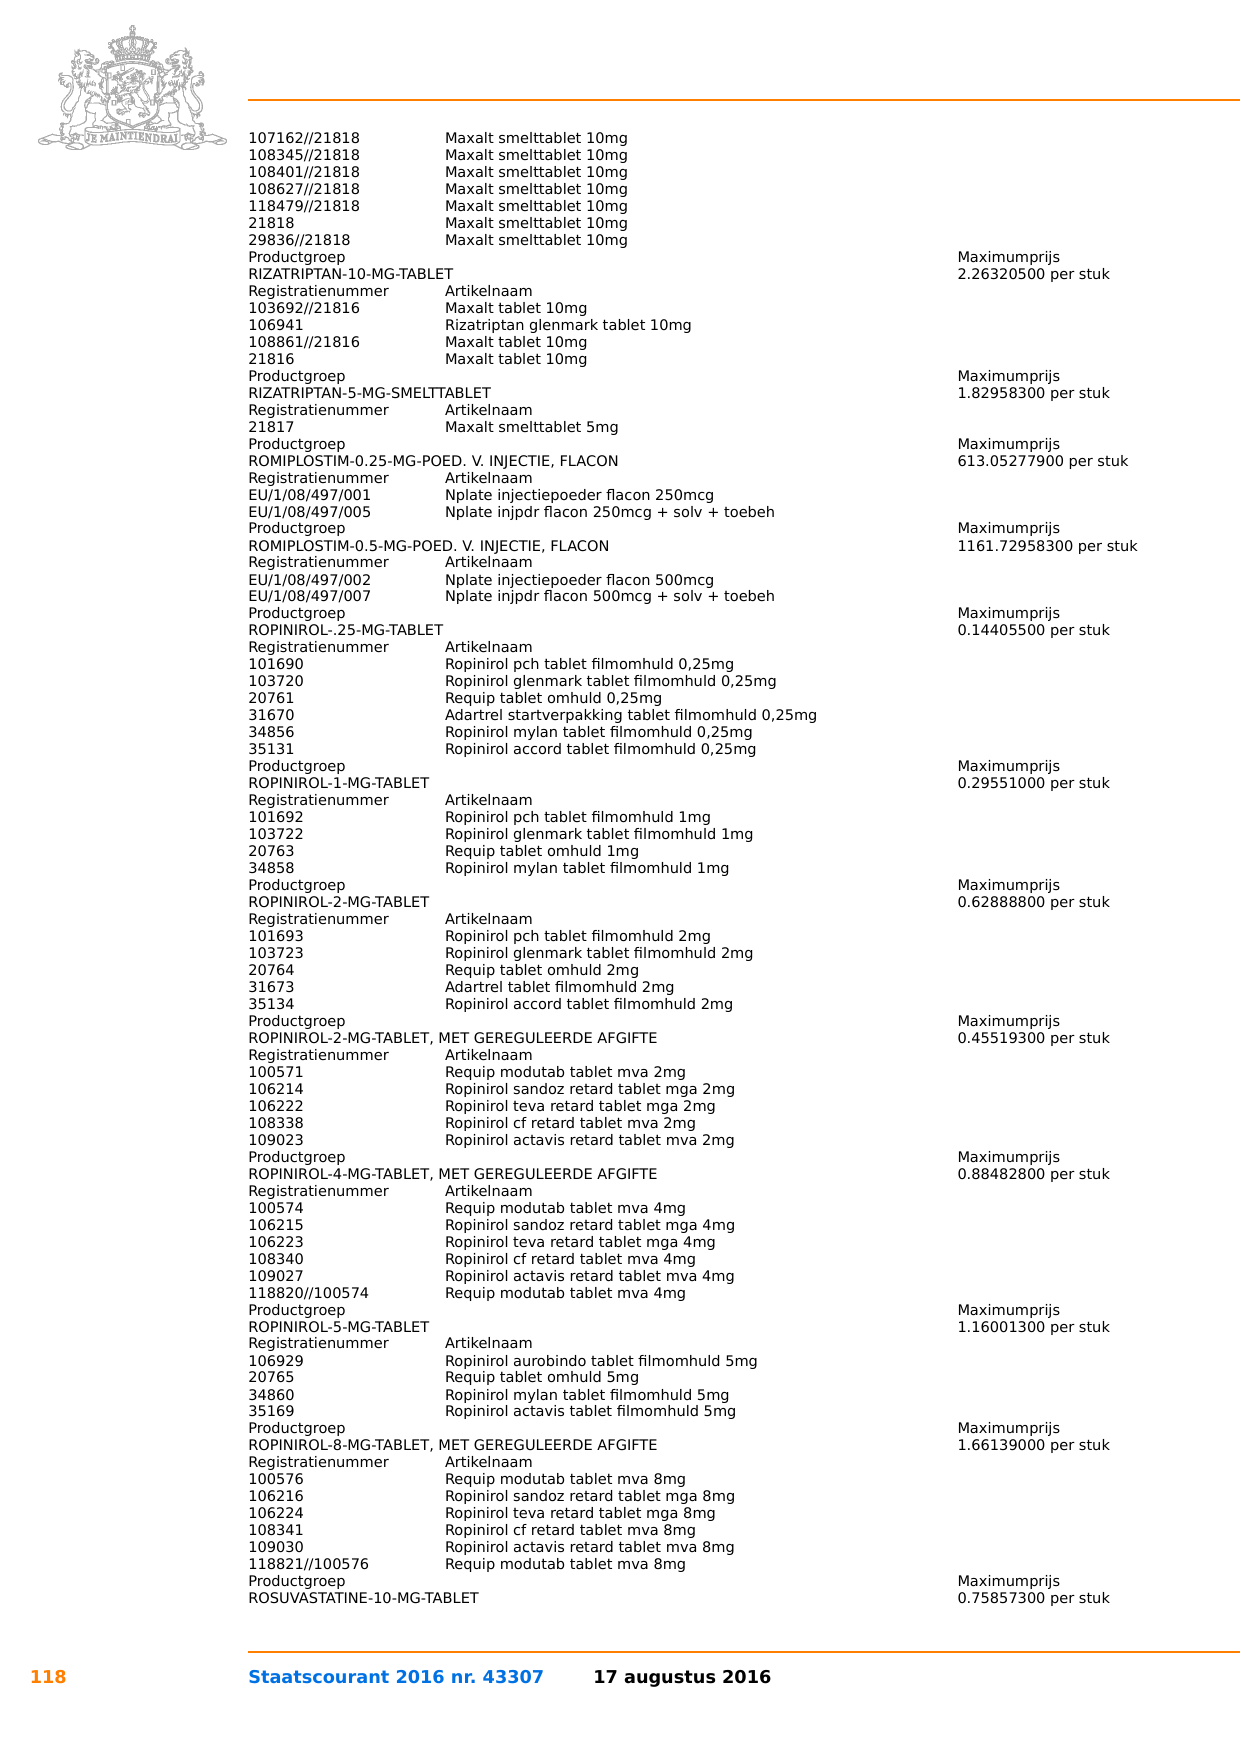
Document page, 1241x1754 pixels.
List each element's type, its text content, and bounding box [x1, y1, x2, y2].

table_cell [951, 707, 1163, 724]
table_cell Ropinirol cf retard tablet mva 4mg [439, 1251, 951, 1267]
table_cell Ropinirol sandoz retard tablet mga 4mg [439, 1217, 951, 1233]
table_cell [951, 741, 1163, 758]
table_cell [951, 504, 1163, 520]
picture [38, 25, 227, 150]
table_cell Registratienummer [248, 1454, 439, 1471]
table_cell 108341 [248, 1522, 439, 1539]
table_cell Requip tablet omhuld 1mg [439, 843, 951, 860]
table_cell Ropinirol actavis tablet filmomhuld 5mg [439, 1403, 951, 1420]
table_cell 108338 [248, 1115, 439, 1132]
table_cell [951, 402, 1163, 418]
table_cell [951, 198, 1163, 215]
table_cell 20765 [248, 1369, 439, 1386]
table_cell 1161.72958300 per stuk [951, 538, 1163, 554]
table_cell 1.16001300 per stuk [951, 1319, 1163, 1335]
table_cell Requip modutab tablet mva 2mg [439, 1064, 951, 1081]
table_cell 106214 [248, 1081, 439, 1098]
table_cell [951, 147, 1163, 164]
table_cell 29836//21818 [248, 232, 439, 249]
table_cell 108627//21818 [248, 181, 439, 198]
table_cell Nplate injectiepoeder flacon 500mcg [439, 571, 951, 588]
table_cell 106223 [248, 1234, 439, 1251]
table_cell [951, 1403, 1163, 1420]
table_cell Rizatriptan glenmark tablet 10mg [439, 317, 951, 334]
table_cell 118820//100574 [248, 1285, 439, 1301]
table_cell Ropinirol pch tablet filmomhuld 1mg [439, 809, 951, 826]
table_cell Registratienummer [248, 911, 439, 928]
table_cell Productgroep [248, 758, 439, 775]
table_cell Ropinirol mylan tablet filmomhuld 1mg [439, 860, 951, 877]
table_cell 21817 [248, 419, 439, 436]
table_cell ROPINIROL-.25-MG-TABLET [248, 622, 951, 639]
table_cell 101693 [248, 928, 439, 945]
table_cell [951, 1353, 1163, 1369]
table_cell 35134 [248, 996, 439, 1013]
table_cell Productgroep [248, 1013, 439, 1030]
table_cell [951, 724, 1163, 741]
table_cell Requip modutab tablet mva 8mg [439, 1556, 951, 1573]
table_cell [951, 945, 1163, 962]
table_cell [951, 1539, 1163, 1556]
table_cell Productgroep [248, 1301, 439, 1318]
table_cell Requip modutab tablet mva 4mg [439, 1200, 951, 1217]
table_cell Nplate injectiepoeder flacon 250mcg [439, 486, 951, 503]
table_cell Ropinirol actavis retard tablet mva 4mg [439, 1268, 951, 1284]
table_cell Adartrel startverpakking tablet filmomhuld 0,25mg [439, 707, 951, 724]
table_cell Ropinirol pch tablet filmomhuld 2mg [439, 928, 951, 945]
table_cell 108401//21818 [248, 164, 439, 181]
table_cell 21816 [248, 351, 439, 368]
table_cell [951, 673, 1163, 690]
table_cell 0.29551000 per stuk [951, 775, 1163, 792]
table_cell EU/1/08/497/007 [248, 588, 439, 605]
table_cell [951, 1556, 1163, 1573]
table_cell [951, 419, 1163, 436]
table_cell [951, 588, 1163, 605]
table_cell 108345//21818 [248, 147, 439, 164]
table_cell [951, 1098, 1163, 1115]
table_cell [951, 690, 1163, 707]
table_cell ROPINIROL-1-MG-TABLET [248, 775, 951, 792]
table_cell Maxalt tablet 10mg [439, 351, 951, 368]
table_cell 107162//21818 [248, 130, 439, 147]
table_cell 20763 [248, 843, 439, 860]
table_cell [439, 877, 951, 894]
table_cell Ropinirol teva retard tablet mga 4mg [439, 1234, 951, 1251]
table_cell 109030 [248, 1539, 439, 1556]
table_cell 35131 [248, 741, 439, 758]
table_cell 100576 [248, 1471, 439, 1488]
table_cell 109023 [248, 1132, 439, 1149]
table_cell 106224 [248, 1505, 439, 1522]
table_cell 106929 [248, 1353, 439, 1369]
table_cell Ropinirol accord tablet filmomhuld 0,25mg [439, 741, 951, 758]
table_cell Maxalt smelttablet 10mg [439, 181, 951, 198]
table_cell Ropinirol mylan tablet filmomhuld 5mg [439, 1386, 951, 1403]
table_cell Registratienummer [248, 283, 439, 300]
table_cell Productgroep [248, 1573, 439, 1590]
table_cell EU/1/08/497/005 [248, 504, 439, 520]
table_cell [951, 1285, 1163, 1301]
table_cell 106216 [248, 1488, 439, 1505]
table_cell 35169 [248, 1403, 439, 1420]
table_cell [951, 1488, 1163, 1505]
table_cell [951, 232, 1163, 249]
table_cell [951, 300, 1163, 317]
table_cell [951, 1047, 1163, 1064]
table_cell Ropinirol glenmark tablet filmomhuld 0,25mg [439, 673, 951, 690]
table_cell Artikelnaam [439, 792, 951, 809]
table_cell RIZATRIPTAN-5-MG-SMELTTABLET [248, 385, 951, 402]
table_cell 106222 [248, 1098, 439, 1115]
table_cell [951, 1268, 1163, 1284]
table_cell Ropinirol glenmark tablet filmomhuld 2mg [439, 945, 951, 962]
table_cell Maximumprijs [951, 1013, 1163, 1030]
table_cell Maxalt smelttablet 10mg [439, 232, 951, 249]
table_cell Productgroep [248, 877, 439, 894]
table_cell [439, 1149, 951, 1166]
table_cell Ropinirol aurobindo tablet filmomhuld 5mg [439, 1353, 951, 1369]
table_cell [951, 1471, 1163, 1488]
table_cell [439, 1420, 951, 1437]
table_cell 101692 [248, 809, 439, 826]
table_cell Maxalt smelttablet 10mg [439, 164, 951, 181]
table_cell 103692//21816 [248, 300, 439, 317]
table_cell [951, 1386, 1163, 1403]
table_cell Requip tablet omhuld 0,25mg [439, 690, 951, 707]
table_cell Productgroep [248, 1149, 439, 1166]
table_cell Productgroep [248, 436, 439, 452]
table_cell 118479//21818 [248, 198, 439, 215]
table_cell Artikelnaam [439, 554, 951, 571]
table_cell [951, 639, 1163, 656]
table_cell Ropinirol cf retard tablet mva 8mg [439, 1522, 951, 1539]
table_cell Ropinirol glenmark tablet filmomhuld 1mg [439, 826, 951, 843]
table_cell Registratienummer [248, 1335, 439, 1352]
table_cell Maximumprijs [951, 520, 1163, 537]
table_cell [951, 1251, 1163, 1267]
table_cell ROPINIROL-8-MG-TABLET, MET GEREGULEERDE AFGIFTE [248, 1437, 951, 1454]
table_cell [951, 1200, 1163, 1217]
table_cell 1.82958300 per stuk [951, 385, 1163, 402]
table_cell Maxalt tablet 10mg [439, 334, 951, 351]
table_cell Artikelnaam [439, 1047, 951, 1064]
table_cell [951, 979, 1163, 996]
table_cell Maxalt smelttablet 10mg [439, 147, 951, 164]
table_cell Maxalt tablet 10mg [439, 300, 951, 317]
table_cell Maxalt smelttablet 10mg [439, 198, 951, 215]
table_cell [439, 520, 951, 537]
table_cell [439, 1301, 951, 1318]
table_cell 0.88482800 per stuk [951, 1166, 1163, 1183]
table_cell Maximumprijs [951, 368, 1163, 384]
table_cell Ropinirol actavis retard tablet mva 8mg [439, 1539, 951, 1556]
table_cell Registratienummer [248, 402, 439, 418]
table_cell [951, 1132, 1163, 1149]
table_cell Artikelnaam [439, 1454, 951, 1471]
table_cell [951, 351, 1163, 368]
table_cell [951, 809, 1163, 826]
table_cell [951, 996, 1163, 1013]
table_cell Maximumprijs [951, 249, 1163, 266]
table_cell Maximumprijs [951, 877, 1163, 894]
table_cell Ropinirol teva retard tablet mga 8mg [439, 1505, 951, 1522]
table_cell 103722 [248, 826, 439, 843]
table_cell Maximumprijs [951, 1149, 1163, 1166]
table_cell 0.14405500 per stuk [951, 622, 1163, 639]
table_cell Nplate injpdr flacon 250mcg + solv + toebeh [439, 504, 951, 520]
table_cell [951, 1064, 1163, 1081]
table_cell Maximumprijs [951, 1573, 1163, 1590]
table_cell Registratienummer [248, 792, 439, 809]
table_cell [951, 130, 1163, 147]
table_cell [951, 911, 1163, 928]
table_cell 106215 [248, 1217, 439, 1233]
table_cell [951, 656, 1163, 673]
table_cell Maximumprijs [951, 1301, 1163, 1318]
table_cell 109027 [248, 1268, 439, 1284]
table_cell Nplate injpdr flacon 500mcg + solv + toebeh [439, 588, 951, 605]
table_cell 34858 [248, 860, 439, 877]
table_cell 100571 [248, 1064, 439, 1081]
table_cell 103723 [248, 945, 439, 962]
table_cell Artikelnaam [439, 402, 951, 418]
table_cell Registratienummer [248, 639, 439, 656]
table_cell Productgroep [248, 520, 439, 537]
table_cell Maxalt smelttablet 10mg [439, 215, 951, 232]
table_cell [951, 334, 1163, 351]
table_cell 34860 [248, 1386, 439, 1403]
table_cell 100574 [248, 1200, 439, 1217]
table_cell [951, 283, 1163, 300]
table_cell Productgroep [248, 249, 439, 266]
table_cell [951, 1081, 1163, 1098]
table_cell [951, 1115, 1163, 1132]
table_cell Ropinirol sandoz retard tablet mga 8mg [439, 1488, 951, 1505]
table_cell 31670 [248, 707, 439, 724]
table_cell EU/1/08/497/002 [248, 571, 439, 588]
table_cell 0.75857300 per stuk [951, 1590, 1163, 1607]
table_cell [951, 962, 1163, 979]
table_cell Registratienummer [248, 470, 439, 486]
table_cell [951, 215, 1163, 232]
table_cell 118821//100576 [248, 1556, 439, 1573]
table_cell ROMIPLOSTIM-0.5-MG-POED. V. INJECTIE, FLACON [248, 538, 951, 554]
table_cell Ropinirol teva retard tablet mga 2mg [439, 1098, 951, 1115]
table_cell [951, 860, 1163, 877]
table_cell 34856 [248, 724, 439, 741]
table_cell EU/1/08/497/001 [248, 486, 439, 503]
table_cell Productgroep [248, 368, 439, 384]
table_cell [439, 758, 951, 775]
table_cell Maximumprijs [951, 436, 1163, 452]
table_cell Maximumprijs [951, 1420, 1163, 1437]
table_cell [951, 554, 1163, 571]
table_cell Ropinirol sandoz retard tablet mga 2mg [439, 1081, 951, 1098]
table_cell 106941 [248, 317, 439, 334]
table_cell Artikelnaam [439, 1183, 951, 1199]
table_cell Artikelnaam [439, 1335, 951, 1352]
table_cell Maxalt smelttablet 5mg [439, 419, 951, 436]
table_cell [951, 1234, 1163, 1251]
table_cell Artikelnaam [439, 470, 951, 486]
table_cell [951, 470, 1163, 486]
table_cell Productgroep [248, 605, 439, 622]
table_cell [951, 1369, 1163, 1386]
table_cell [951, 792, 1163, 809]
table_cell [951, 928, 1163, 945]
table_cell [951, 486, 1163, 503]
table_cell [951, 1505, 1163, 1522]
table_cell ROPINIROL-2-MG-TABLET [248, 894, 951, 911]
table_cell [951, 1335, 1163, 1352]
table_cell Maxalt smelttablet 10mg [439, 130, 951, 147]
table_cell [439, 1013, 951, 1030]
table_cell 2.26320500 per stuk [951, 266, 1163, 283]
table_cell Requip modutab tablet mva 4mg [439, 1285, 951, 1301]
table_cell [951, 164, 1163, 181]
table_cell Registratienummer [248, 1047, 439, 1064]
table_cell Ropinirol mylan tablet filmomhuld 0,25mg [439, 724, 951, 741]
table_cell [951, 1183, 1163, 1199]
table_cell 108861//21816 [248, 334, 439, 351]
table_cell Registratienummer [248, 554, 439, 571]
table_cell 31673 [248, 979, 439, 996]
table_cell ROPINIROL-4-MG-TABLET, MET GEREGULEERDE AFGIFTE [248, 1166, 951, 1183]
table_cell Adartrel tablet filmomhuld 2mg [439, 979, 951, 996]
table_cell [951, 317, 1163, 334]
table_cell 108340 [248, 1251, 439, 1267]
table_cell Requip tablet omhuld 5mg [439, 1369, 951, 1386]
table_cell Requip modutab tablet mva 8mg [439, 1471, 951, 1488]
table_cell [951, 1522, 1163, 1539]
table_cell ROSUVASTATINE-10-MG-TABLET [248, 1590, 951, 1607]
table_cell [439, 249, 951, 266]
table_cell 0.45519300 per stuk [951, 1030, 1163, 1047]
table_cell 20761 [248, 690, 439, 707]
table_cell [951, 571, 1163, 588]
table_cell [951, 181, 1163, 198]
table_cell Artikelnaam [439, 283, 951, 300]
table_cell [439, 1573, 951, 1590]
table_cell [439, 605, 951, 622]
table_cell 101690 [248, 656, 439, 673]
table_cell Ropinirol actavis retard tablet mva 2mg [439, 1132, 951, 1149]
table_cell [439, 436, 951, 452]
table_cell 21818 [248, 215, 439, 232]
table_cell Productgroep [248, 1420, 439, 1437]
table_cell 20764 [248, 962, 439, 979]
table_cell Maximumprijs [951, 758, 1163, 775]
table_cell 103720 [248, 673, 439, 690]
table_cell RIZATRIPTAN-10-MG-TABLET [248, 266, 951, 283]
table_cell Requip tablet omhuld 2mg [439, 962, 951, 979]
table_cell [951, 843, 1163, 860]
table_cell ROPINIROL-2-MG-TABLET, MET GEREGULEERDE AFGIFTE [248, 1030, 951, 1047]
table_cell Maximumprijs [951, 605, 1163, 622]
table_cell [951, 1454, 1163, 1471]
table_cell [951, 1217, 1163, 1233]
table_cell 613.05277900 per stuk [951, 453, 1163, 469]
table_cell Artikelnaam [439, 911, 951, 928]
table_cell 1.66139000 per stuk [951, 1437, 1163, 1454]
table_cell [951, 826, 1163, 843]
table_cell ROPINIROL-5-MG-TABLET [248, 1319, 951, 1335]
table_cell Ropinirol accord tablet filmomhuld 2mg [439, 996, 951, 1013]
table_cell Ropinirol cf retard tablet mva 2mg [439, 1115, 951, 1132]
table_cell Registratienummer [248, 1183, 439, 1199]
table_cell Artikelnaam [439, 639, 951, 656]
table_cell [439, 368, 951, 384]
table_cell ROMIPLOSTIM-0.25-MG-POED. V. INJECTIE, FLACON [248, 453, 951, 469]
table_cell Ropinirol pch tablet filmomhuld 0,25mg [439, 656, 951, 673]
table_cell 0.62888800 per stuk [951, 894, 1163, 911]
